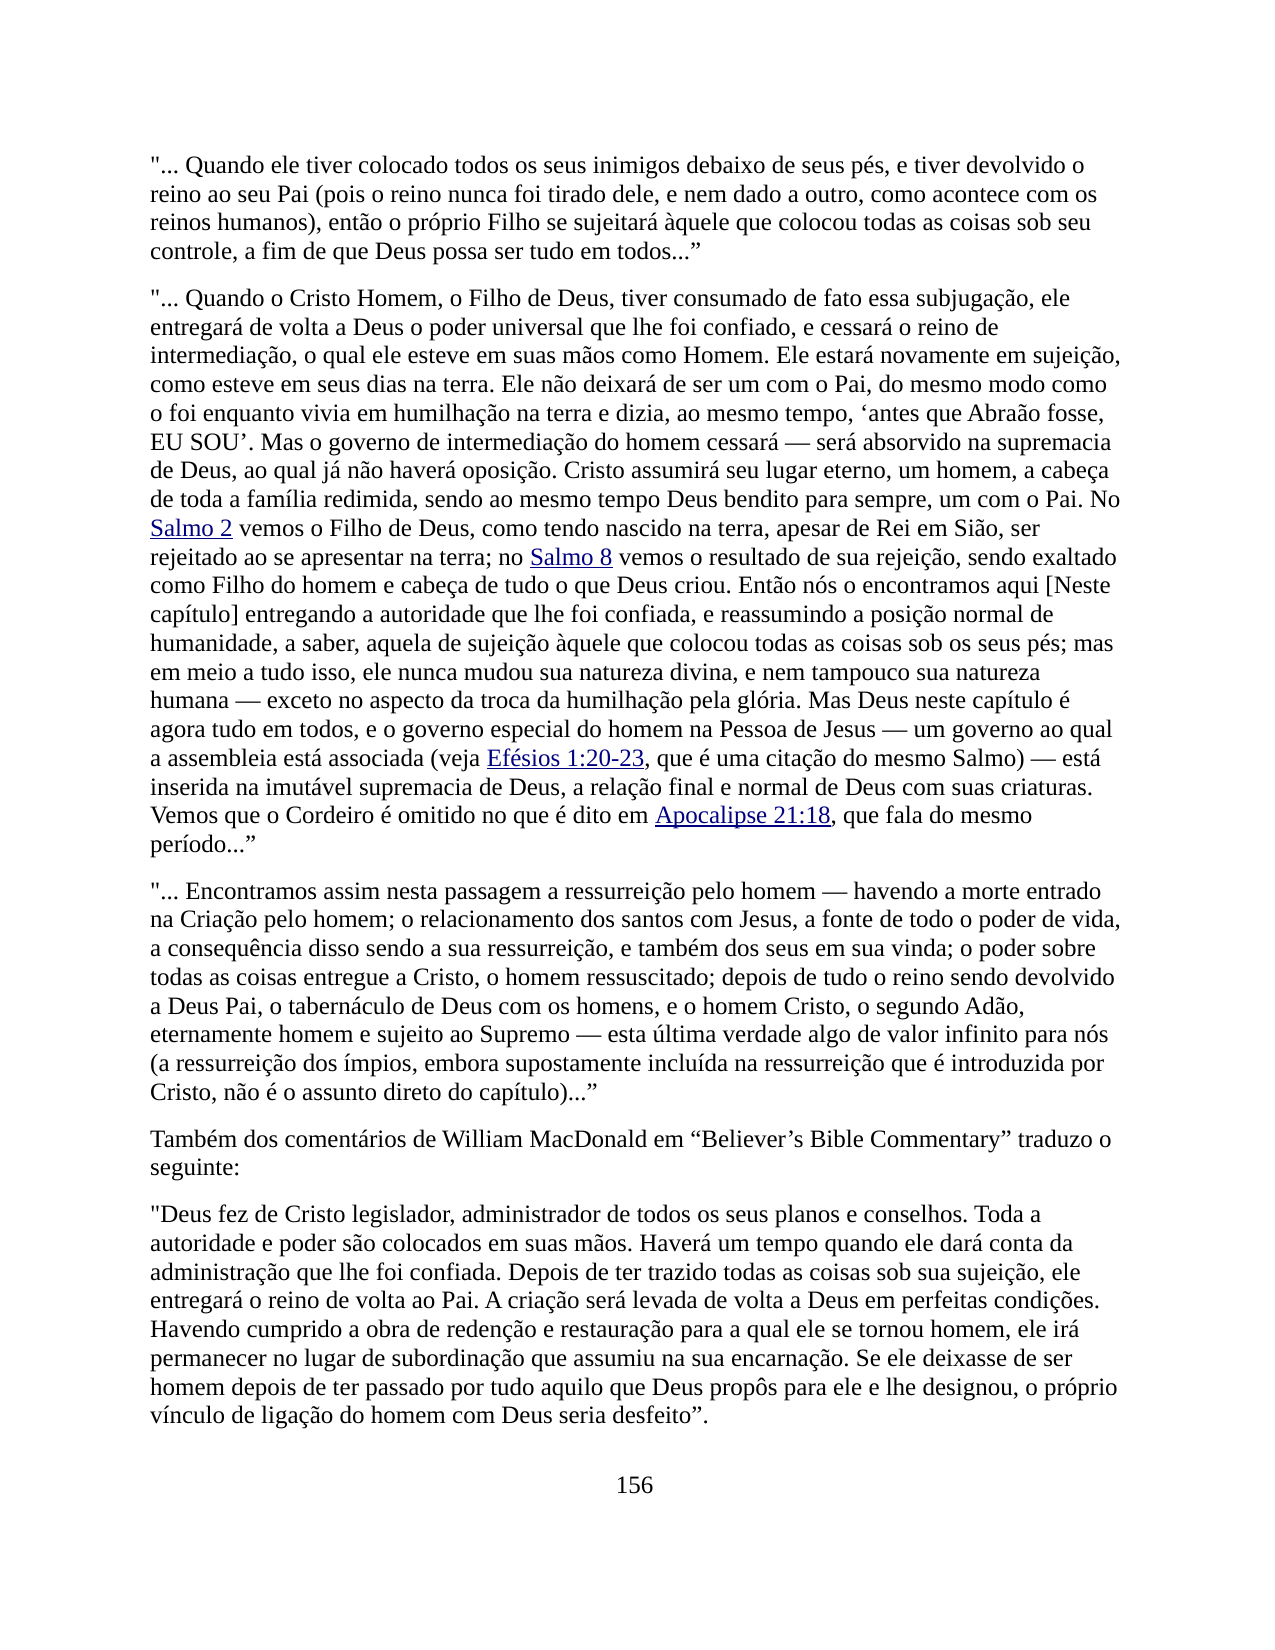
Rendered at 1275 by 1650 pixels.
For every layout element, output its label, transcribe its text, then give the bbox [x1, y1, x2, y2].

text "... Quando o Cristo Homem, o Filho de Deus, tiver consumado de fato essa subjugação, ele entregará de volta a Deus o poder universal que lhe foi confiado, e cessará o reino de intermediação, o qual ele esteve em suas mãos como Homem. Ele estará novamente em sujeição, como esteve em seus dias na terra. Ele não deixará de ser um com o Pai, do mesmo modo como o foi enquanto vivia em humilhação na terra e dizia, ao mesmo tempo, ‘antes que Abraão fosse, EU SOU’. Mas o governo de intermediação do homem cessará — será absorvido na supremacia de Deus, ao qual já não haverá oposição. Cristo assumirá seu lugar eterno, um homem, a cabeça de toda a família redimida, sendo ao mesmo tempo Deus bendito para sempre, um com o Pai. No Salmo 2 vemos o Filho de Deus, como tendo nascido na terra, apesar de Rei em Sião, ser rejeitado ao se apresentar na terra; no Salmo 8 vemos o resultado de sua rejeição, sendo exaltado como Filho do homem e cabeça de tudo o que Deus criou. Então nós o encontramos aqui [Neste capítulo] entregando a autoridade que lhe foi confiada, e reassumindo a posição normal de humanidade, a saber, aquela de sujeição àquele que colocou todas as coisas sob os seus pés; mas em meio a tudo isso, ele nunca mudou sua natureza divina, e nem tampouco sua natureza humana — exceto no aspecto da troca da humilhação pela glória. Mas Deus neste capítulo é agora tudo em todos, e o governo especial do homem na Pessoa de Jesus — um governo ao qual a assembleia está associada (veja Efésios 1:20-23, que é uma citação do mesmo Salmo) — está inserida na imutável supremacia de Deus, a relação final e normal de Deus com suas criaturas. Vemos que o Cordeiro é omitido no que é dito em Apocalipse 21:18, que fala do mesmo período...” [150, 283, 1125, 858]
text "... Quando ele tiver colocado todos os seus inimigos debaixo de seus pés, e tiver devolvido o reino ao seu Pai (pois o reino nunca foi tirado dele, e nem dado a outro, como acontece com os reinos humanos), então o próprio Filho se sujeitará àquele que colocou todas as coisas sob seu controle, a fim de que Deus possa ser tudo em todos...” [150, 150, 1125, 265]
text Também dos comentários de William MacDonald em “Believer’s Bible Commentary” traduzo o seguinte: [150, 1124, 1125, 1181]
text "... Encontramos assim nesta passagem a ressurreição pelo homem — havendo a morte entrado na Criação pelo homem; o relacionamento dos santos com Jesus, a fonte de todo o poder de vida, a consequência disso sendo a sua ressurreição, e também dos seus em sua vinda; o poder sobre todas as coisas entregue a Cristo, o homem ressuscitado; depois de tudo o reino sendo devolvido a Deus Pai, o tabernáculo de Deus com os homens, e o homem Cristo, o segundo Adão, eternamente homem e sujeito ao Supremo — esta última verdade algo de valor infinito para nós (a ressurreição dos ímpios, embora supostamente incluída na ressurreição que é introduzida por Cristo, não é o assunto direto do capítulo)...” [150, 876, 1125, 1106]
text "Deus fez de Cristo legislador, administrador de todos os seus planos e conselhos. Toda a autoridade e poder são colocados em suas mãos. Haverá um tempo quando ele dará conta da administração que lhe foi confiada. Depois de ter trazido todas as coisas sob sua sujeição, ele entregará o reino de volta ao Pai. A criação será levada de volta a Deus em perfeitas condições. Havendo cumprido a obra de redenção e restauração para a qual ele se tornou homem, ele irá permanecer no lugar de subordinação que assumiu na sua encarnação. Se ele deixasse de ser homem depois de ter passado por tudo aquilo que Deus propôs para ele e lhe designou, o próprio vínculo de ligação do homem com Deus seria desfeito”. [150, 1199, 1125, 1429]
